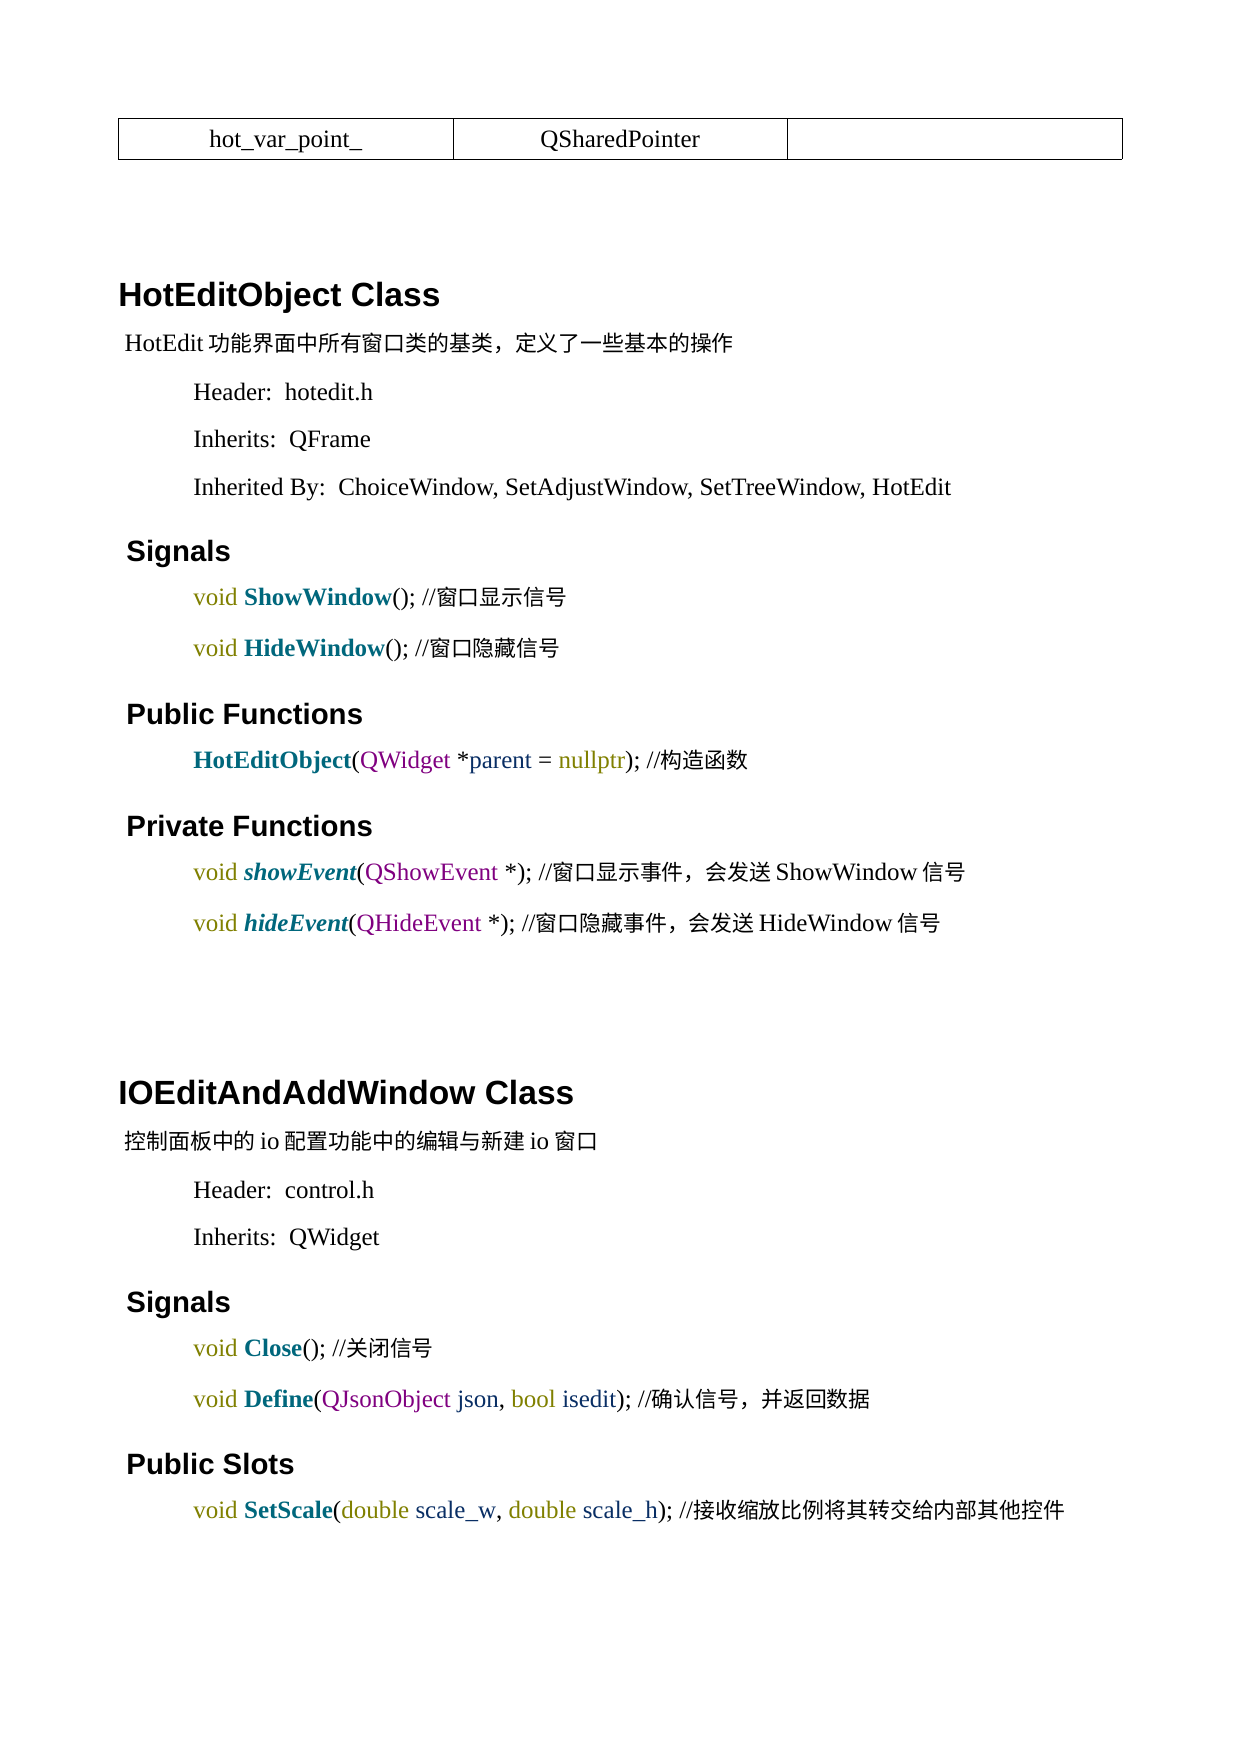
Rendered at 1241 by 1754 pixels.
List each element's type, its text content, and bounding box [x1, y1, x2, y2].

text void hideEvent(QHideEvent *); //窗口隐藏事件，会发送HideWindow信号 [118, 906, 1122, 937]
text void Define(QJsonObject json, bool isedit); //确认信号，并返回数据 [118, 1382, 1122, 1413]
text Header: control.h [118, 1175, 1122, 1203]
subtitle Public Functions [118, 697, 1122, 731]
subtitle HotEditObject Class [118, 274, 1122, 313]
subtitle Signals [118, 1284, 1122, 1318]
text void SetScale(double scale_w, double scale_h); //接收缩放比例将其转交给内部其他控件 [118, 1493, 1122, 1525]
table_cell QSharedPointer [454, 119, 787, 158]
text void HideWindow(); //窗口隐藏信号 [118, 631, 1122, 663]
text 控制面板中的io配置功能中的编辑与新建io窗口 [118, 1124, 1122, 1156]
text Inherits: QFrame [118, 424, 1122, 453]
subtitle IOEditAndAddWindow Class [118, 1073, 1122, 1111]
text Header: hotedit.h [118, 377, 1122, 405]
text void Close(); //关闭信号 [118, 1331, 1122, 1362]
subtitle Public Slots [118, 1447, 1122, 1481]
text void showEvent(QShowEvent *); //窗口显示事件，会发送ShowWindow信号 [118, 855, 1122, 886]
text Inherits: QWidget [118, 1222, 1122, 1251]
text Inherited By: ChoiceWindow, SetAdjustWindow, SetTreeWindow, HotEdit [118, 472, 1122, 501]
table_cell [788, 119, 1122, 158]
text HotEditObject(QWidget *parent = nullptr); //构造函数 [118, 743, 1122, 775]
subtitle Private Functions [118, 808, 1122, 842]
subtitle Signals [118, 534, 1122, 568]
text HotEdit功能界面中所有窗口类的基类，定义了一些基本的操作 [118, 326, 1122, 357]
table_cell hot_var_point_ [119, 119, 453, 158]
text void ShowWindow(); //窗口显示信号 [118, 580, 1122, 612]
